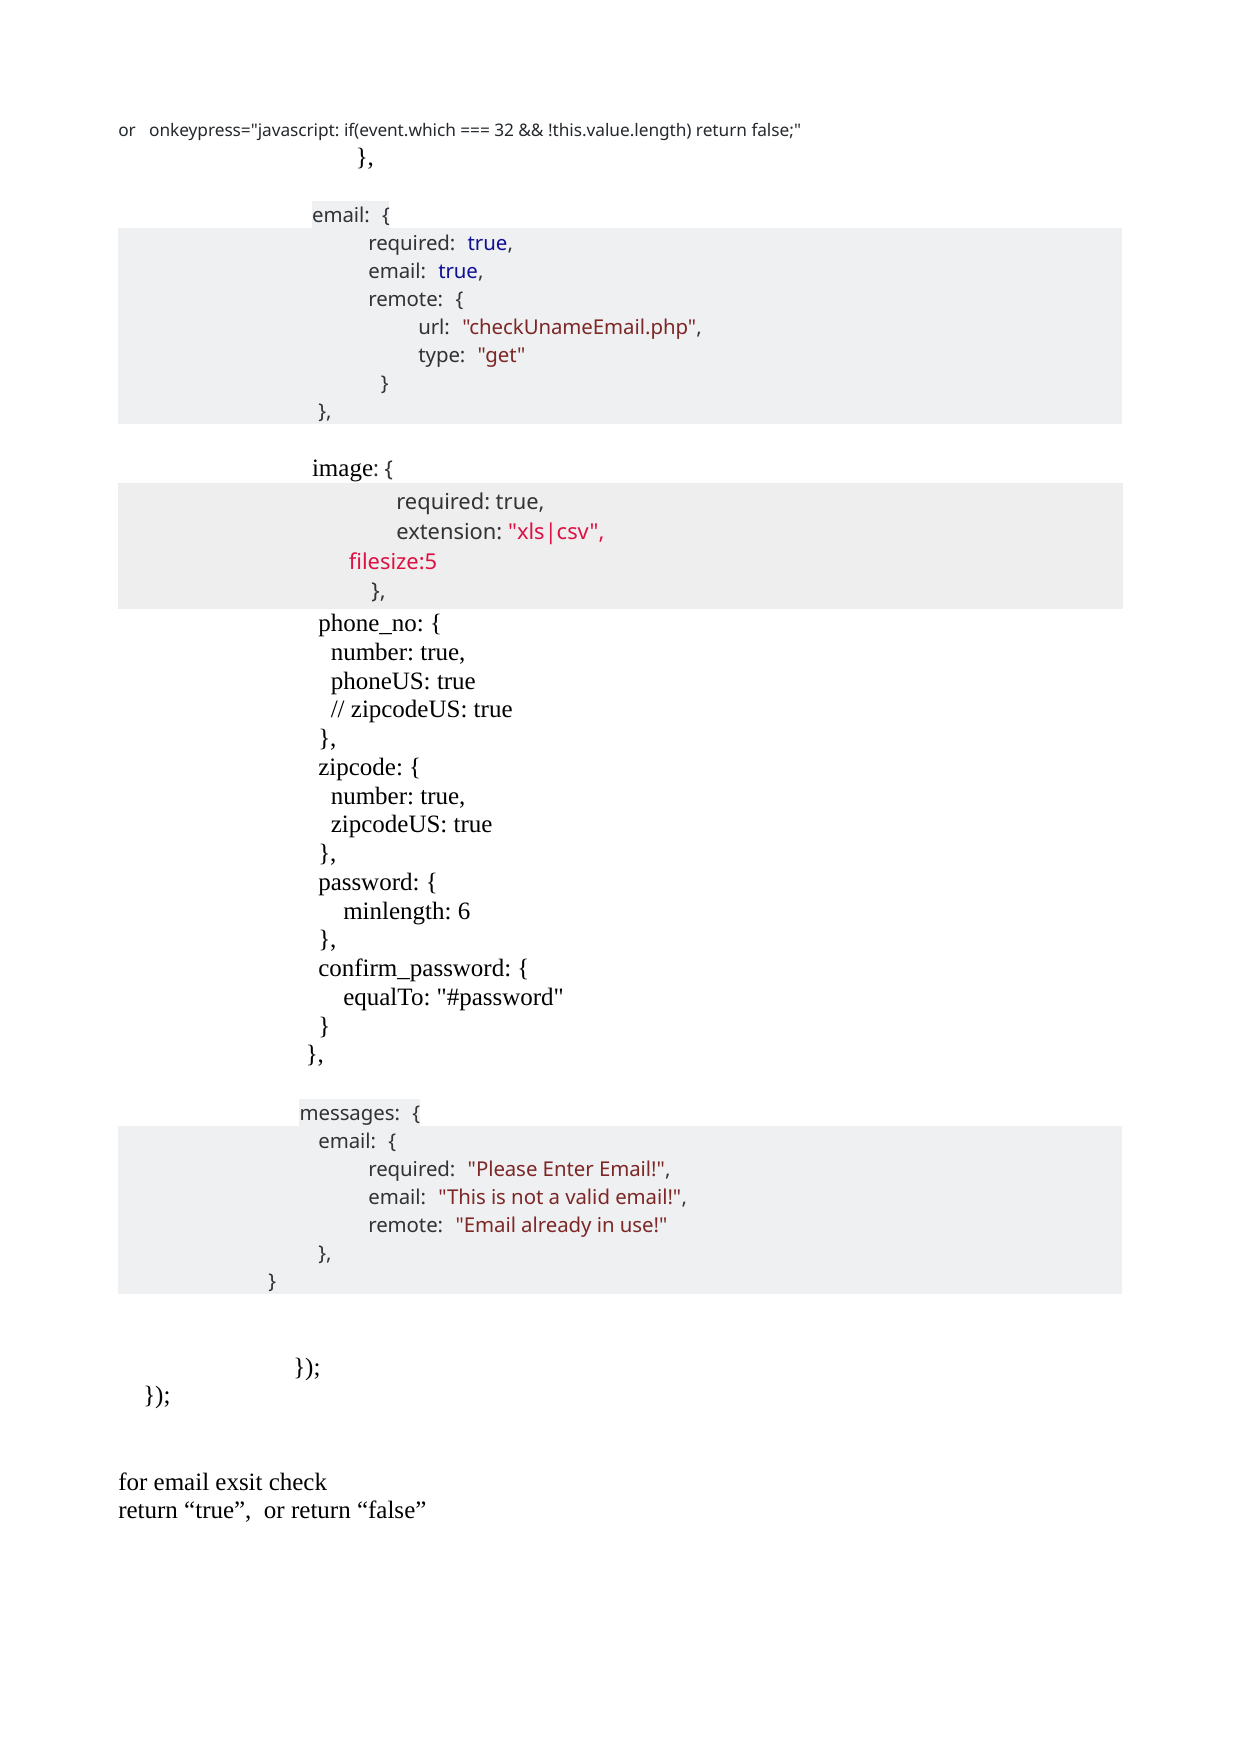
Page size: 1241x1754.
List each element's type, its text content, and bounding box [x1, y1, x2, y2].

text }, [118, 838, 1122, 867]
text phone_no: { [118, 609, 1122, 637]
text }, [118, 723, 1122, 752]
text }, [118, 396, 1122, 424]
text messages: { [118, 1097, 1122, 1126]
text email: "This is not a valid email!", [118, 1182, 1122, 1210]
text } [118, 1266, 1122, 1294]
text return “true”, or return “false” [118, 1496, 1122, 1524]
text confirm_password: { [118, 953, 1122, 982]
text required: true, [118, 228, 1122, 256]
text required: "Please Enter Email!", [118, 1154, 1122, 1182]
text }); [118, 1352, 1122, 1381]
text }, [118, 142, 1122, 170]
text // zipcodeUS: true [118, 694, 1122, 723]
text number: true, [118, 781, 1122, 809]
text type: "get" [118, 340, 1122, 368]
text email: { [118, 199, 1122, 228]
text }, [118, 1039, 1122, 1068]
text }, [118, 924, 1122, 953]
text filesize:5 [119, 543, 1122, 572]
text for email exsit check [118, 1467, 1122, 1496]
text email: { [118, 1126, 1122, 1154]
text image: { [118, 453, 1122, 483]
text } [118, 1011, 1122, 1039]
text extension: "xls|csv", [119, 513, 1122, 543]
text zipcode: { [118, 752, 1122, 781]
text }, [118, 1238, 1122, 1266]
text } [118, 368, 1122, 396]
text password: { [118, 867, 1122, 896]
text }); [118, 1381, 1122, 1409]
text minlength: 6 [118, 896, 1122, 924]
text remote: { [118, 284, 1122, 312]
text }, [119, 572, 1122, 608]
text required: true, [119, 484, 1122, 513]
text equalTo: "#password" [118, 982, 1122, 1011]
text number: true, [118, 637, 1122, 666]
text url: "checkUnameEmail.php", [118, 312, 1122, 340]
text email: true, [118, 256, 1122, 284]
text remote: "Email already in use!" [118, 1210, 1122, 1238]
text phoneUS: true [118, 666, 1122, 694]
text zipcodeUS: true [118, 809, 1122, 838]
text or onkeypress="javascript: if(event.which === 32 && !this.value.length) return false;" [118, 118, 1122, 142]
